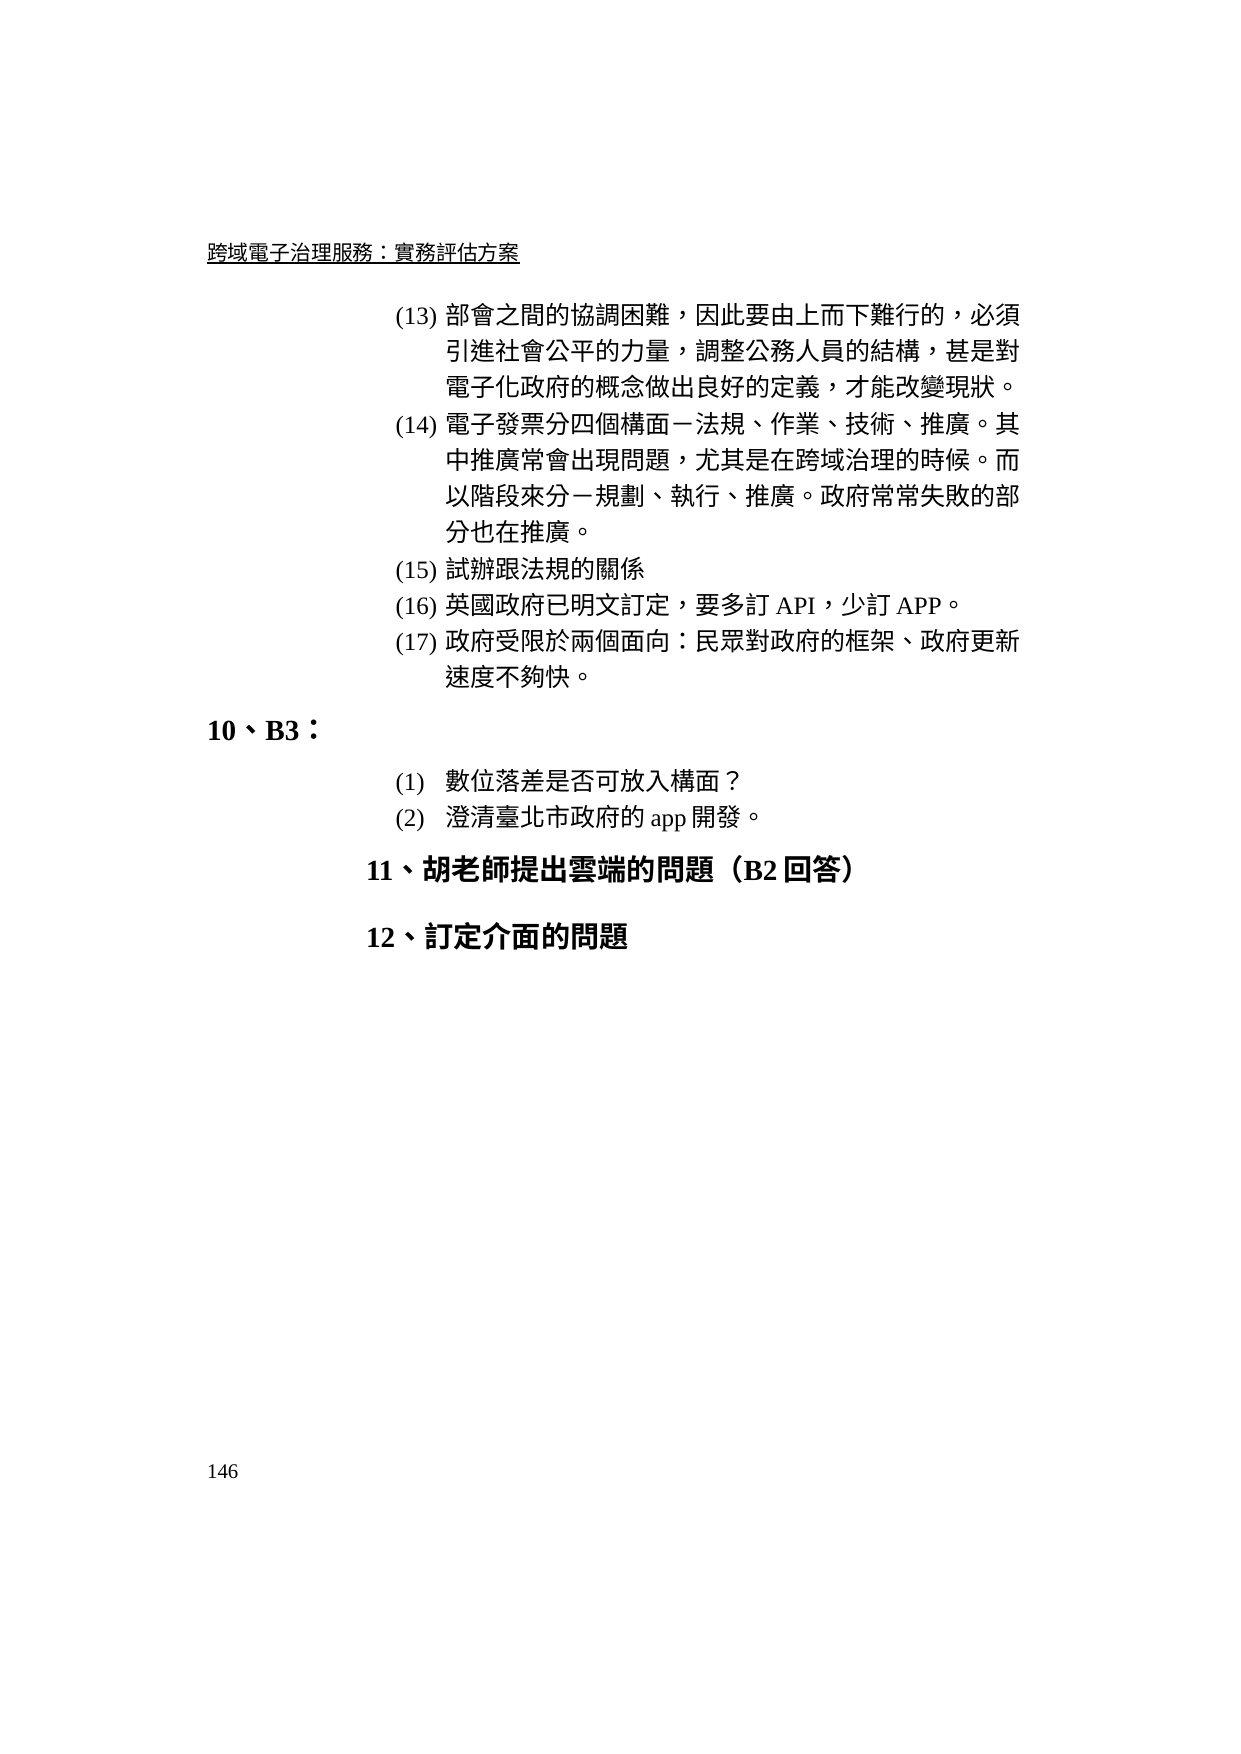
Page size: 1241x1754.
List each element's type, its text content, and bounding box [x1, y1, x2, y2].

list 政府受限於兩個面向：民眾對政府的框架、政府更新速度不夠快。 [395, 622, 1033, 694]
list 數位落差是否可放入構面？ [395, 761, 1033, 798]
list 電子發票分四個構面－法規、作業、技術、推廣。其中推廣常會出現問題，尤其是在跨域治理的時候。而以階段來分－規劃、執行、推廣。政府常常失敗的部分也在推廣。 [395, 404, 1033, 549]
list B3： [207, 707, 1008, 749]
list 試辦跟法規的關係 [395, 549, 1033, 585]
list 英國政府已明文訂定，要多訂API，少訂APP。 [395, 585, 1033, 622]
list 胡老師提出雲端的問題（B2回答） [366, 846, 1008, 889]
list 部會之間的協調困難，因此要由上而下難行的，必須引進社會公平的力量，調整公務人員的結構，甚是對電子化政府的概念做出良好的定義，才能改變現狀。 [395, 295, 1033, 404]
list 澄清臺北市政府的app開發。 [395, 798, 1033, 834]
list 訂定介面的問題 [366, 914, 1008, 956]
